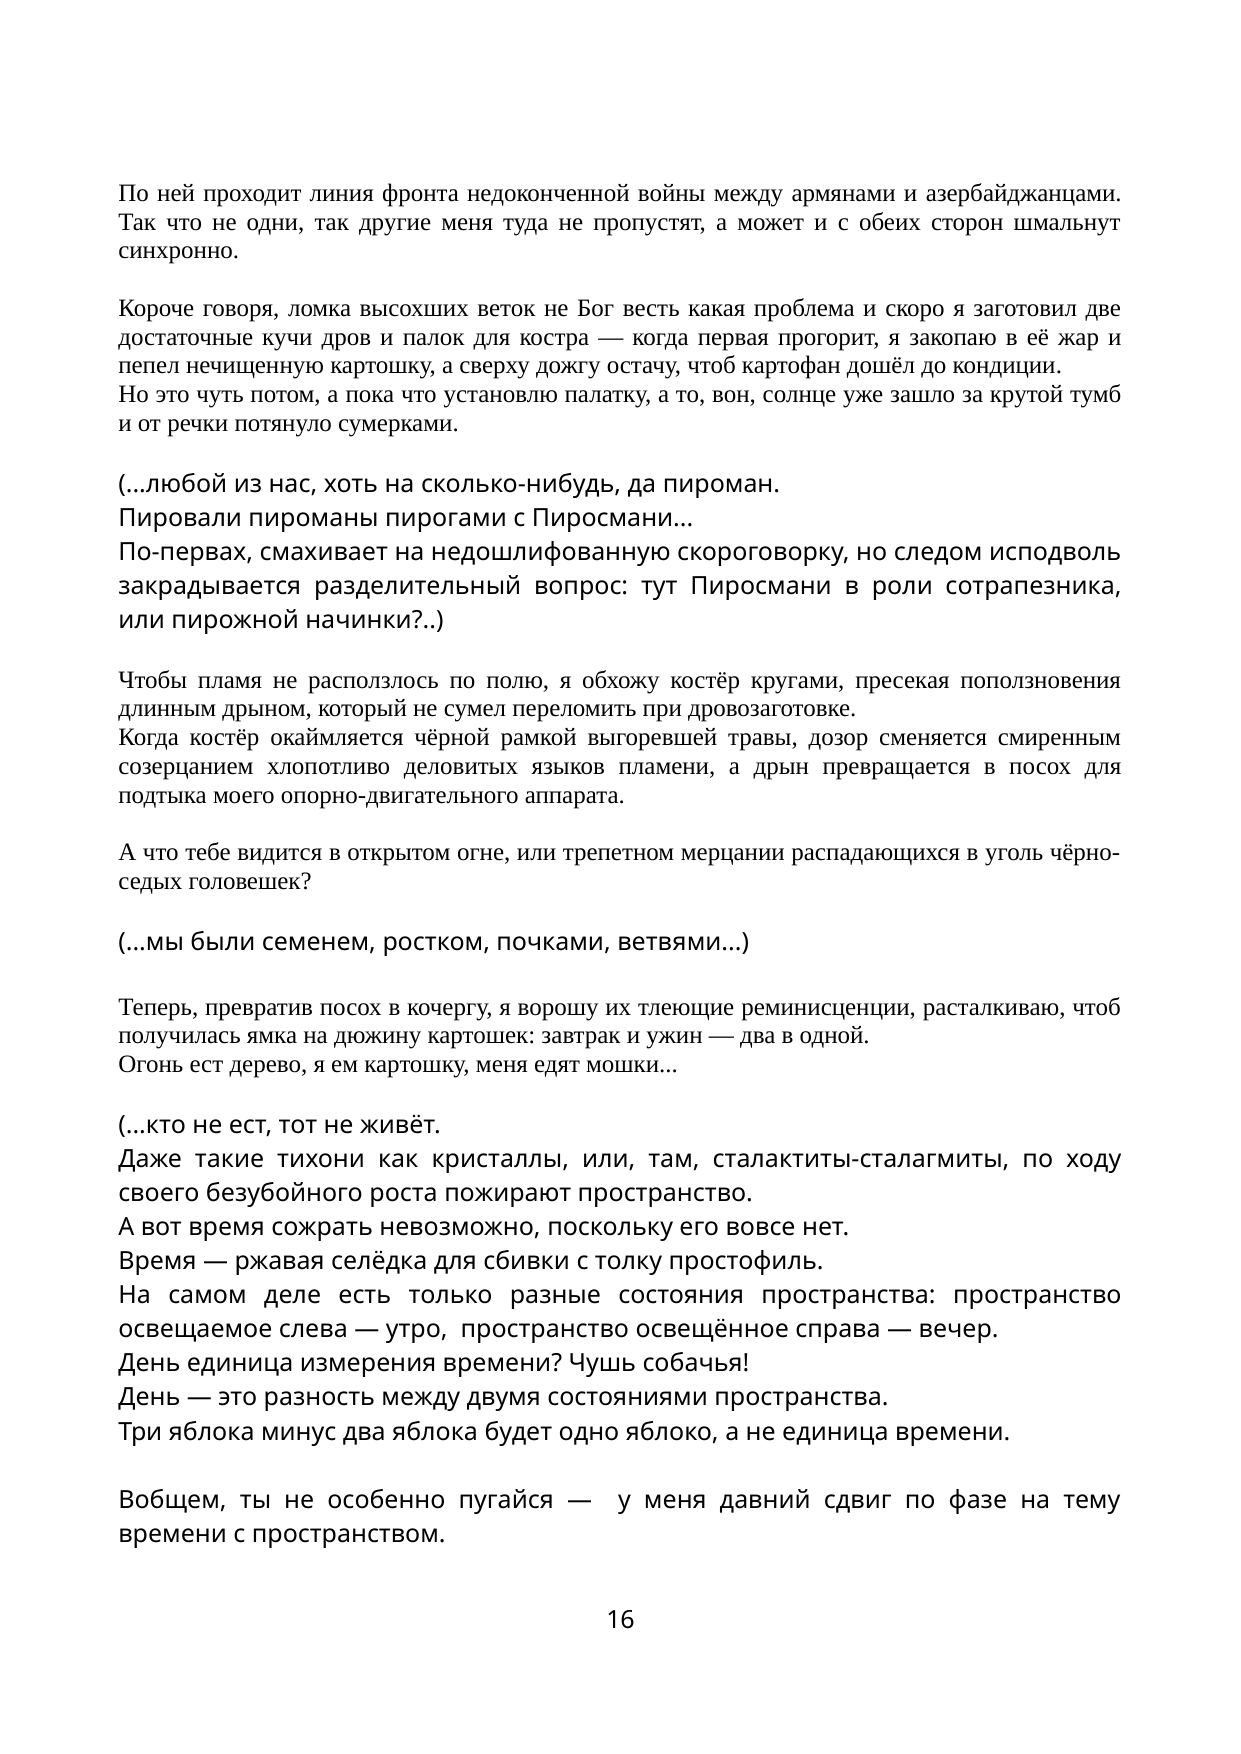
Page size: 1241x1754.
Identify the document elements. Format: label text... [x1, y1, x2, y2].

text Даже такие тихони как кристаллы, или, там, сталактиты-сталагмиты, по ходу своего безубойного роста пожирают пространство. [118, 1141, 1122, 1209]
text День единица измерения времени? Чушь собачья! [118, 1345, 1122, 1379]
text (...любой из нас, хоть на сколько-нибудь, да пироман. [118, 466, 1122, 500]
text Огонь ест дерево, я ем картошку, меня едят мошки... [118, 1049, 1122, 1078]
text Но это чуть потом, а пока что установлю палатку, а то, вон, солнце уже зашло за крутой тумб и от речки потянуло сумерками. [118, 379, 1122, 437]
text Когда костёр окаймляется чёрной рамкой выгоревшей травы, дозор сменяется смиренным созерцанием хлопотливо деловитых языков пламени, а дрын превращается в посох для подтыка моего опорно-двигательного аппарата. [118, 722, 1122, 808]
text Чтобы пламя не расползлось по полю, я обхожу костёр кругами, пресекая поползновения длинным дрыном, который не сумел переломить при дровозаготовке. [118, 665, 1122, 722]
text (...мы были семенем, ростком, почками, ветвями...) [118, 923, 1122, 957]
text Теперь, превратив посох в кочергу, я ворошу их тлеющие реминисценции, расталкиваю, чтоб получилась ямка на дюжину картошек: завтрак и ужин — два в одной. [118, 992, 1122, 1049]
text Три яблока минус два яблока будет одно яблоко, а не единица времени. [118, 1413, 1122, 1447]
text Время — ржавая селёдка для сбивки с толку простофиль. [118, 1243, 1122, 1277]
text День — это разность между двумя состояниями пространства. [118, 1379, 1122, 1413]
text По ней проходит линия фронта недоконченной войны между армянами и азербайджанцами. Так что не одни, так другие меня туда не пропустят, а может и с обеих сторон шмальнут синхронно. [118, 178, 1122, 264]
text По-первах, смахивает на недошлифованную скороговорку, но следом исподволь закрадывается разделительный вопрос: тут Пиросмани в роли сотрапезника, или пирожной начинки?..) [118, 534, 1122, 636]
text (...кто не ест, тот не живёт. [118, 1107, 1122, 1141]
text На самом деле есть только разные состояния пространства: пространство освещаемое слева — утро, пространство освещённое справа — вечер. [118, 1277, 1122, 1345]
text А что тебе видится в открытом огне, или трепетном мерцании распадающихся в уголь чёрно-седых головешек? [118, 837, 1122, 895]
text Короче говоря, ломка высохших веток не Бог весть какая проблема и скоро я заготовил две достаточные кучи дров и палок для костра — когда первая прогорит, я закопаю в её жар и пепел нечищенную картошку, а сверху дожгу остачу, чтоб картофан дошёл до кондиции. [118, 293, 1122, 379]
text Пировали пироманы пирогами с Пиросмани... [118, 500, 1122, 534]
text Вобщем, ты не особенно пугайся — у меня давний сдвиг по фазе на тему времени с пространством. [118, 1481, 1122, 1549]
text А вот время сожрать невозможно, поскольку его вовсе нет. [118, 1209, 1122, 1243]
